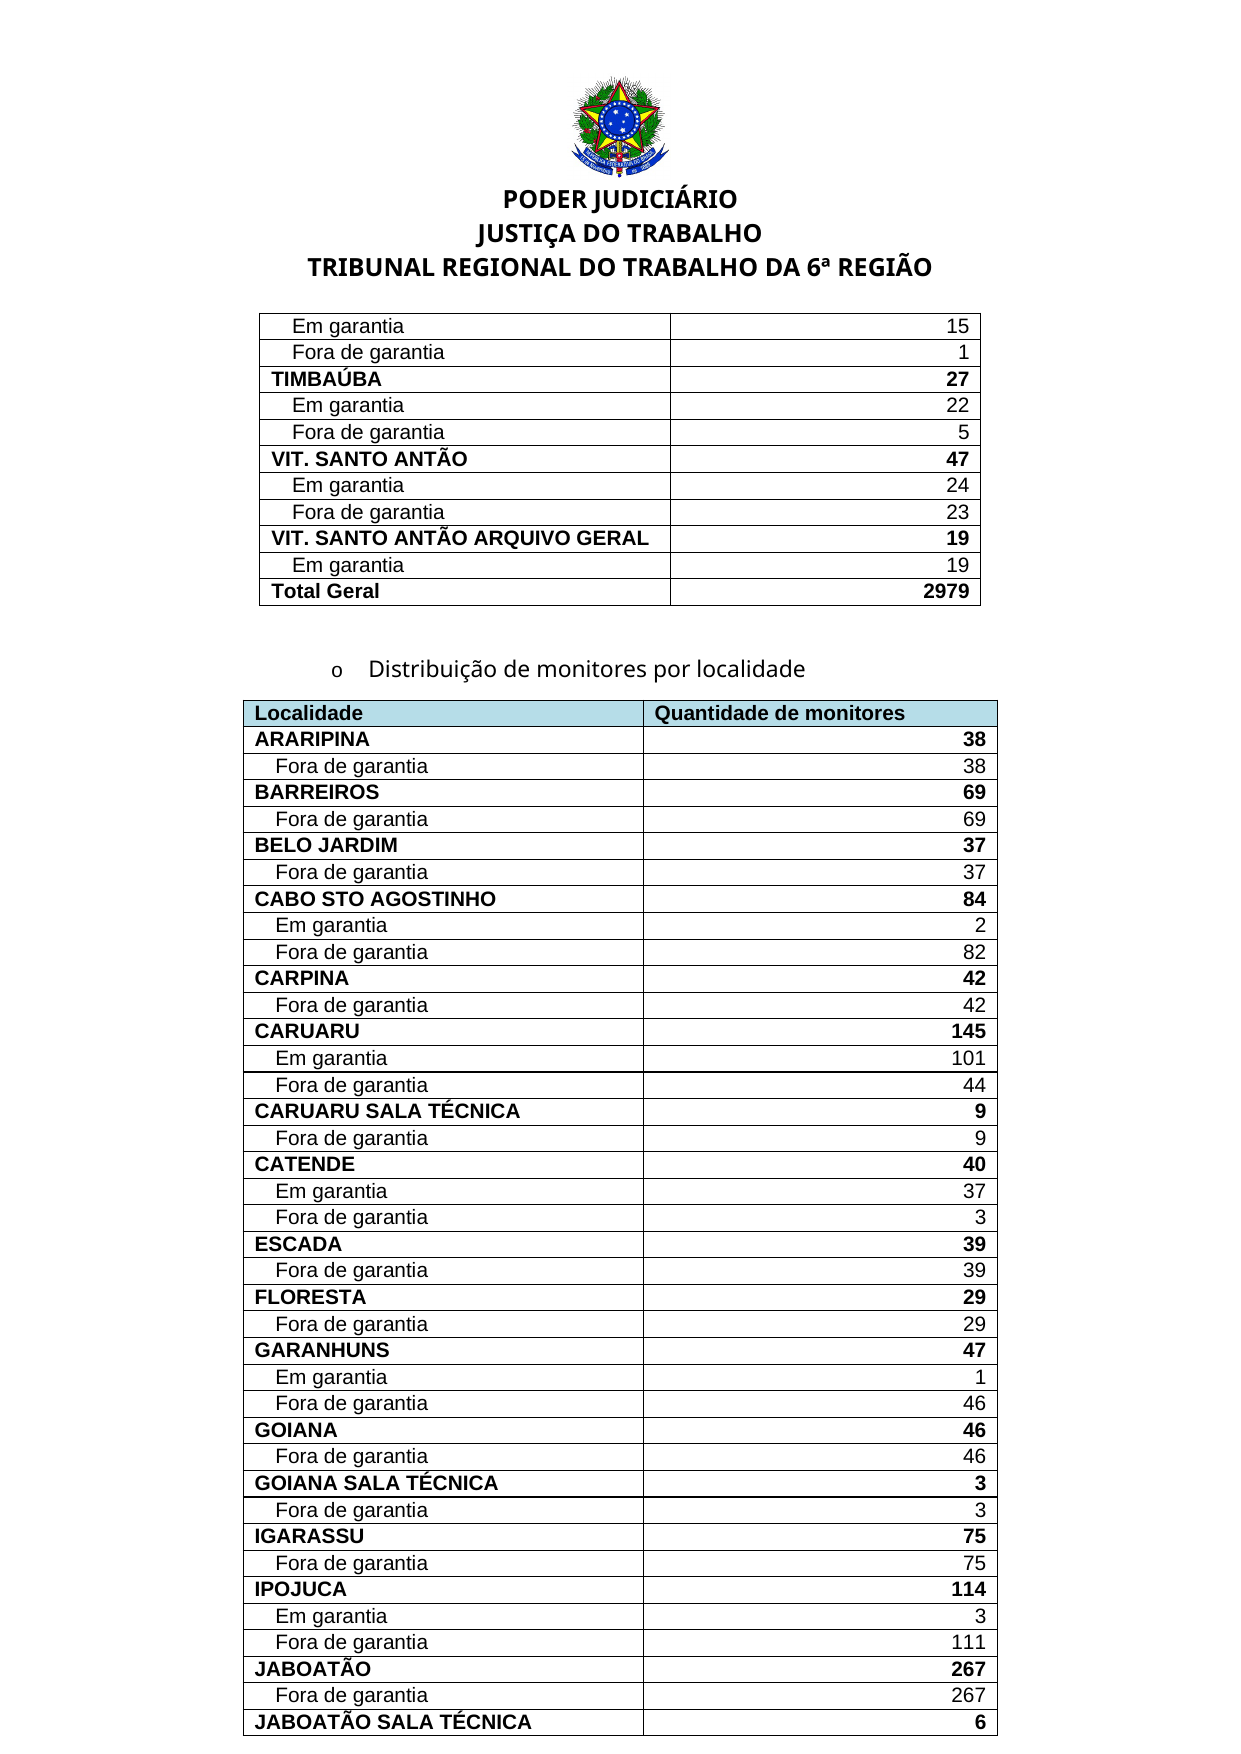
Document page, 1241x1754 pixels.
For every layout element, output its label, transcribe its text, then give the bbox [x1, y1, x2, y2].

table_cell Fora de garantia [244, 1551, 643, 1576]
table_cell CARPINA [244, 966, 643, 992]
table_cell 37 [644, 833, 997, 859]
table_cell Em garantia [244, 1046, 643, 1071]
table_cell 101 [644, 1046, 997, 1071]
table_cell Fora de garantia [244, 1073, 643, 1098]
table_cell 2979 [671, 579, 980, 605]
table_cell Fora de garantia [244, 1683, 643, 1709]
table_cell 29 [644, 1285, 997, 1310]
table_cell 3 [644, 1205, 997, 1231]
table_cell 267 [644, 1657, 997, 1682]
table_cell 39 [644, 1232, 997, 1257]
table_cell 145 [644, 1019, 997, 1045]
table_cell CATENDE [244, 1152, 643, 1178]
table_cell 44 [644, 1073, 997, 1098]
table_cell 46 [644, 1444, 997, 1470]
table_cell JABOATÃO [244, 1657, 643, 1682]
table_cell 2 [644, 913, 997, 938]
table_cell GARANHUNS [244, 1338, 643, 1363]
table_cell Total Geral [260, 579, 670, 605]
table_cell 1 [644, 1365, 997, 1390]
table_cell CARUARU SALA TÉCNICA [244, 1099, 643, 1124]
table_cell Fora de garantia [244, 1311, 643, 1337]
table_cell 23 [671, 500, 980, 525]
table_cell 9 [644, 1099, 997, 1124]
table_cell 82 [644, 940, 997, 965]
table_cell 27 [671, 367, 980, 392]
table_cell 111 [644, 1630, 997, 1656]
table_header Localidade [244, 701, 643, 726]
table_cell Fora de garantia [244, 1205, 643, 1231]
table_cell TIMBAÚBA [260, 367, 670, 392]
table_cell Fora de garantia [244, 993, 643, 1018]
table_cell IPOJUCA [244, 1577, 643, 1603]
table_cell Fora de garantia [244, 860, 643, 885]
table_cell Fora de garantia [244, 754, 643, 779]
table_cell Em garantia [244, 913, 643, 938]
table_cell FLORESTA [244, 1285, 643, 1310]
table_cell Fora de garantia [260, 340, 670, 366]
table_cell 1 [671, 340, 980, 366]
table_cell Fora de garantia [244, 940, 643, 965]
table_cell Fora de garantia [244, 1391, 643, 1417]
table_cell 46 [644, 1418, 997, 1443]
table_cell 19 [671, 526, 980, 552]
table_cell Fora de garantia [244, 807, 643, 832]
table_cell 29 [644, 1311, 997, 1337]
table_cell VIT. SANTO ANTÃO ARQUIVO GERAL [260, 526, 670, 552]
table_cell 37 [644, 860, 997, 885]
table_cell 9 [644, 1126, 997, 1151]
table_cell 75 [644, 1551, 997, 1576]
table_cell 75 [644, 1524, 997, 1549]
table_cell 69 [644, 807, 997, 832]
table_cell 24 [671, 473, 980, 498]
table_cell Fora de garantia [244, 1444, 643, 1470]
table_cell Fora de garantia [260, 500, 670, 525]
table_cell JABOATÃO SALA TÉCNICA [244, 1710, 643, 1735]
table_cell 267 [644, 1683, 997, 1709]
table_cell Em garantia [260, 473, 670, 498]
table_cell ESCADA [244, 1232, 643, 1257]
table_cell 40 [644, 1152, 997, 1178]
table_cell Fora de garantia [260, 420, 670, 445]
table_cell CARUARU [244, 1019, 643, 1045]
table_cell ARARIPINA [244, 727, 643, 753]
table_cell 22 [671, 393, 980, 419]
table_cell 42 [644, 993, 997, 1018]
table_cell Em garantia [244, 1604, 643, 1629]
table_cell Em garantia [260, 553, 670, 578]
table_cell Fora de garantia [244, 1258, 643, 1284]
table_cell 19 [671, 553, 980, 578]
table_cell 38 [644, 727, 997, 753]
table_cell IGARASSU [244, 1524, 643, 1549]
table_cell 42 [644, 966, 997, 992]
table_cell CABO STO AGOSTINHO [244, 886, 643, 912]
table_cell 6 [644, 1710, 997, 1735]
table_cell 114 [644, 1577, 997, 1603]
table_cell GOIANA SALA TÉCNICA [244, 1471, 643, 1496]
table_cell 47 [671, 446, 980, 472]
table_cell 39 [644, 1258, 997, 1284]
table_cell 3 [644, 1604, 997, 1629]
table_cell 37 [644, 1179, 997, 1204]
table_cell BELO JARDIM [244, 833, 643, 859]
table_cell 3 [644, 1471, 997, 1496]
table_cell Em garantia [260, 314, 670, 339]
table_cell Fora de garantia [244, 1498, 643, 1523]
table_cell Fora de garantia [244, 1126, 643, 1151]
table_header Quantidade de monitores [644, 701, 997, 726]
list Distribuição de monitores por localidade [331, 653, 1063, 684]
table_cell 69 [644, 780, 997, 806]
table_cell Em garantia [260, 393, 670, 419]
table_cell BARREIROS [244, 780, 643, 806]
table_cell 46 [644, 1391, 997, 1417]
table_cell 38 [644, 754, 997, 779]
table_cell Em garantia [244, 1365, 643, 1390]
table_cell 5 [671, 420, 980, 445]
table_cell Em garantia [244, 1179, 643, 1204]
table_cell VIT. SANTO ANTÃO [260, 446, 670, 472]
table_cell Fora de garantia [244, 1630, 643, 1656]
table_cell GOIANA [244, 1418, 643, 1443]
table_cell 3 [644, 1498, 997, 1523]
table_cell 15 [671, 314, 980, 339]
table_cell 47 [644, 1338, 997, 1363]
table_cell 84 [644, 886, 997, 912]
